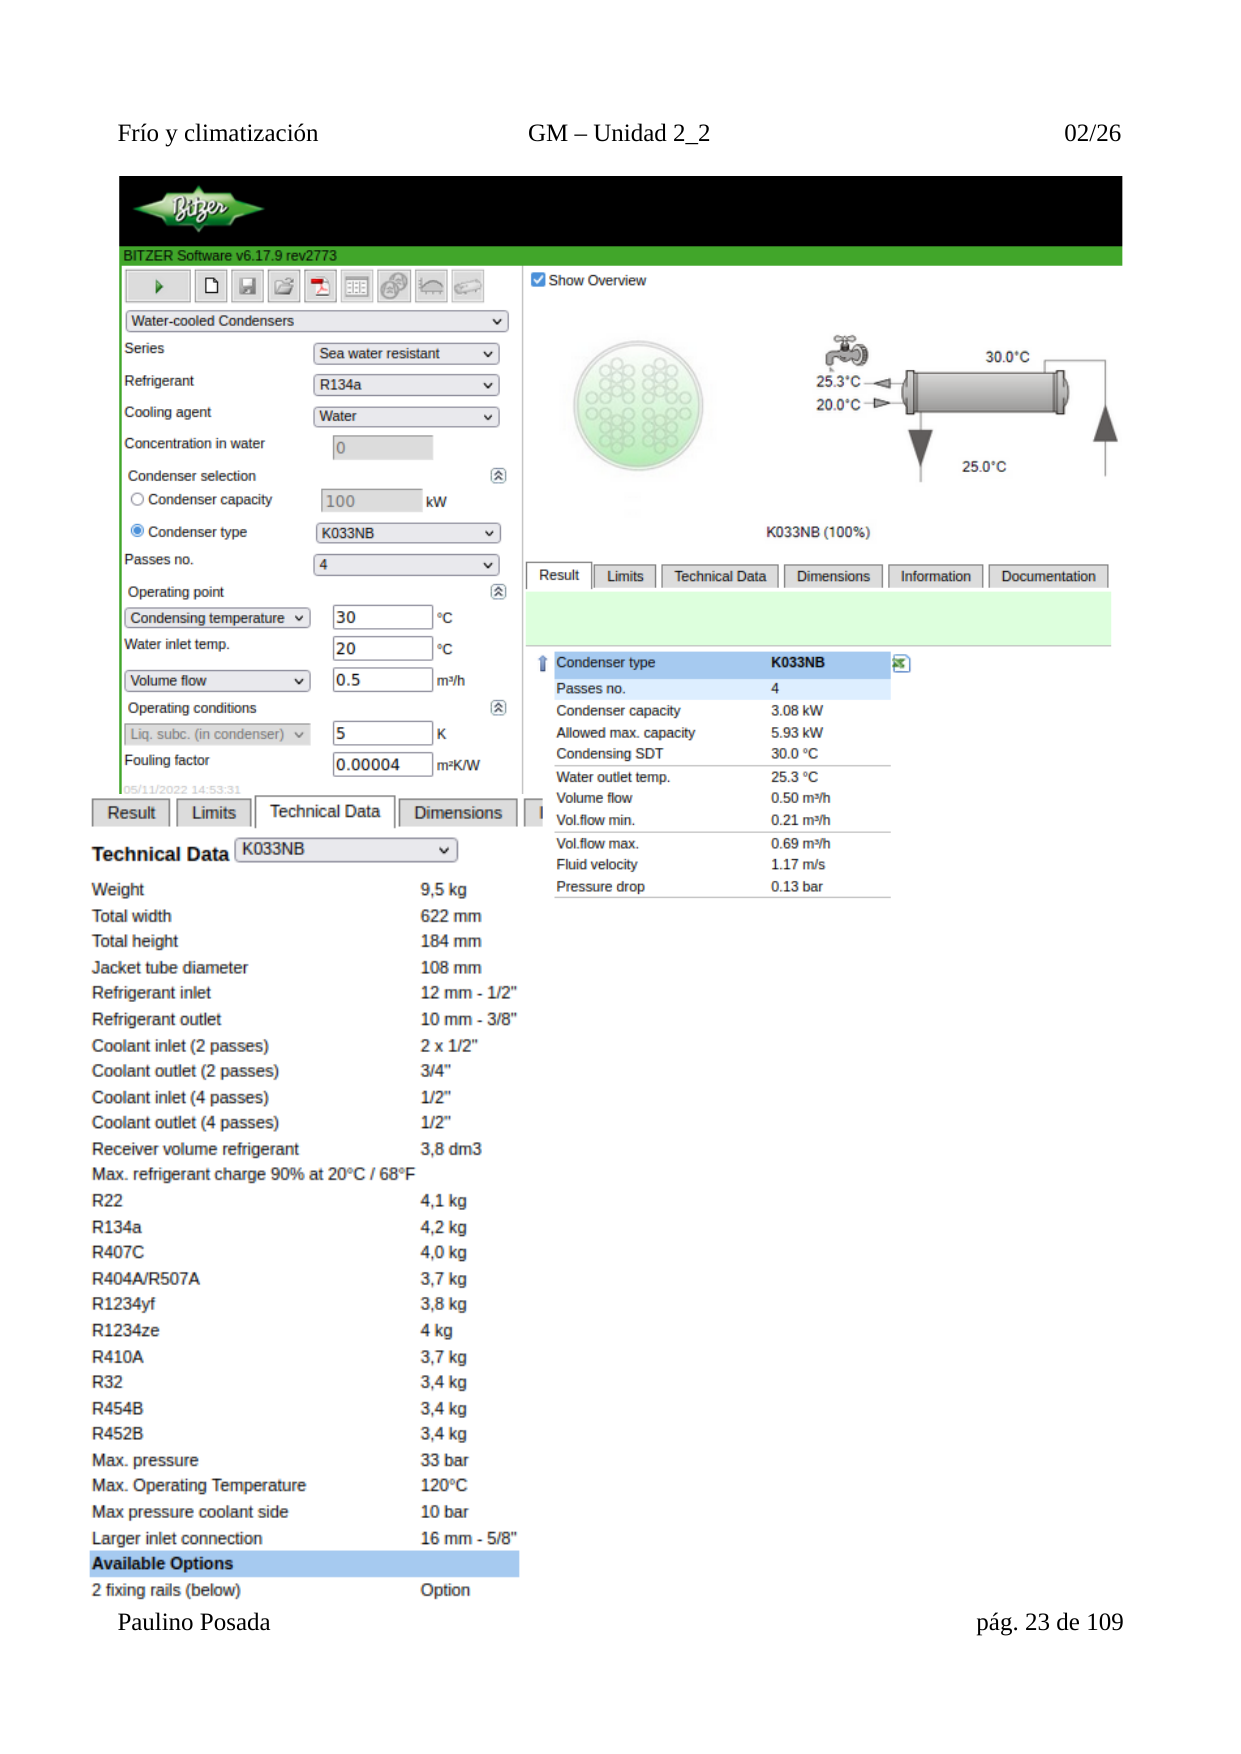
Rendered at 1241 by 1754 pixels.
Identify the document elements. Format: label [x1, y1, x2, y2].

picture [89, 176, 1123, 1604]
